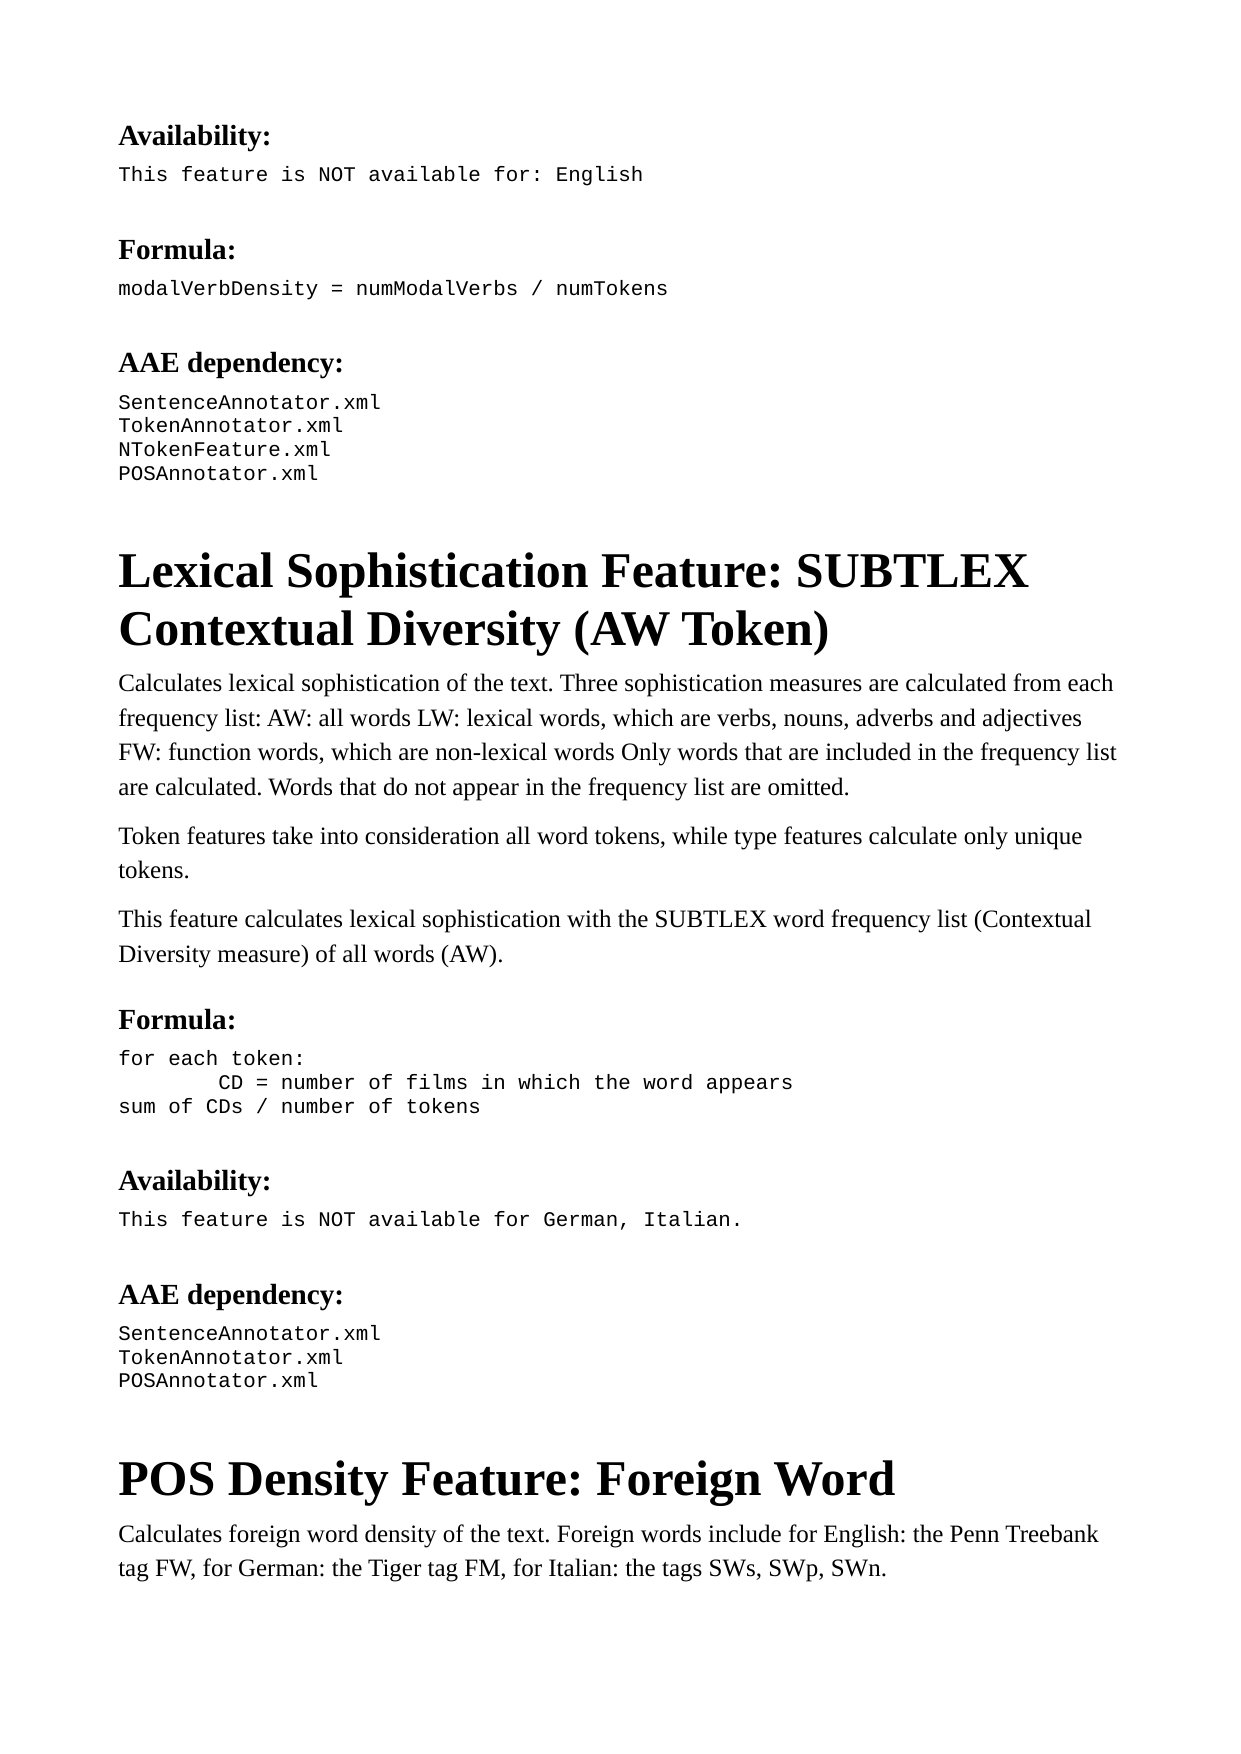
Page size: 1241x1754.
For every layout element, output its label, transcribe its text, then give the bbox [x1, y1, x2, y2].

text This feature is NOT available for: English [118, 164, 1122, 188]
text TokenAnnotator.xml [118, 1347, 1122, 1371]
subtitle AAE dependency: [118, 1277, 1122, 1311]
text Calculates foreign word density of the text. Foreign words include for English: the Penn Treebank tag FW, for German: the Tiger tag FM, for Italian: the tags SWs, SWp, SWn. [118, 1519, 1122, 1582]
text NTokenFeature.xml [118, 439, 1122, 463]
subtitle AAE dependency: [118, 346, 1122, 379]
text CD = number of films in which the word appears [118, 1072, 1122, 1096]
text SentenceAnnotator.xml [118, 392, 1122, 415]
subtitle Formula: [118, 232, 1122, 265]
subtitle POS Density Feature: Foreign Word [118, 1449, 1122, 1506]
text Calculates lexical sophistication of the text. Three sophistication measures are calculated from each frequency list: AW: all words LW: lexical words, which are verbs, nouns, adverbs and adjectives FW: function words, which are non-lexical words Only words that are included in the frequency list are calculated. Words that do not appear in the frequency list are omitted. [118, 668, 1122, 800]
subtitle Availability: [118, 118, 1122, 152]
text TokenAnnotator.xml [118, 415, 1122, 439]
subtitle Lexical Sophistication Feature: SUBTLEX Contextual Diversity (AW Token) [118, 541, 1122, 656]
text This feature is NOT available for German, Italian. [118, 1209, 1122, 1233]
subtitle Availability: [118, 1163, 1122, 1197]
text SentenceAnnotator.xml [118, 1323, 1122, 1347]
text POSAnnotator.xml [118, 463, 1122, 486]
text for each token: [118, 1048, 1122, 1072]
subtitle Formula: [118, 1002, 1122, 1036]
text sum of CDs / number of tokens [118, 1096, 1122, 1119]
text modalVerbDensity = numModalVerbs / numTokens [118, 278, 1122, 302]
text POSAnnotator.xml [118, 1371, 1122, 1394]
text Token features take into consideration all word tokens, while type features calculate only unique tokens. [118, 821, 1122, 884]
text This feature calculates lexical sophistication with the SUBTLEX word frequency list (Contextual Diversity measure) of all words (AW). [118, 904, 1122, 967]
